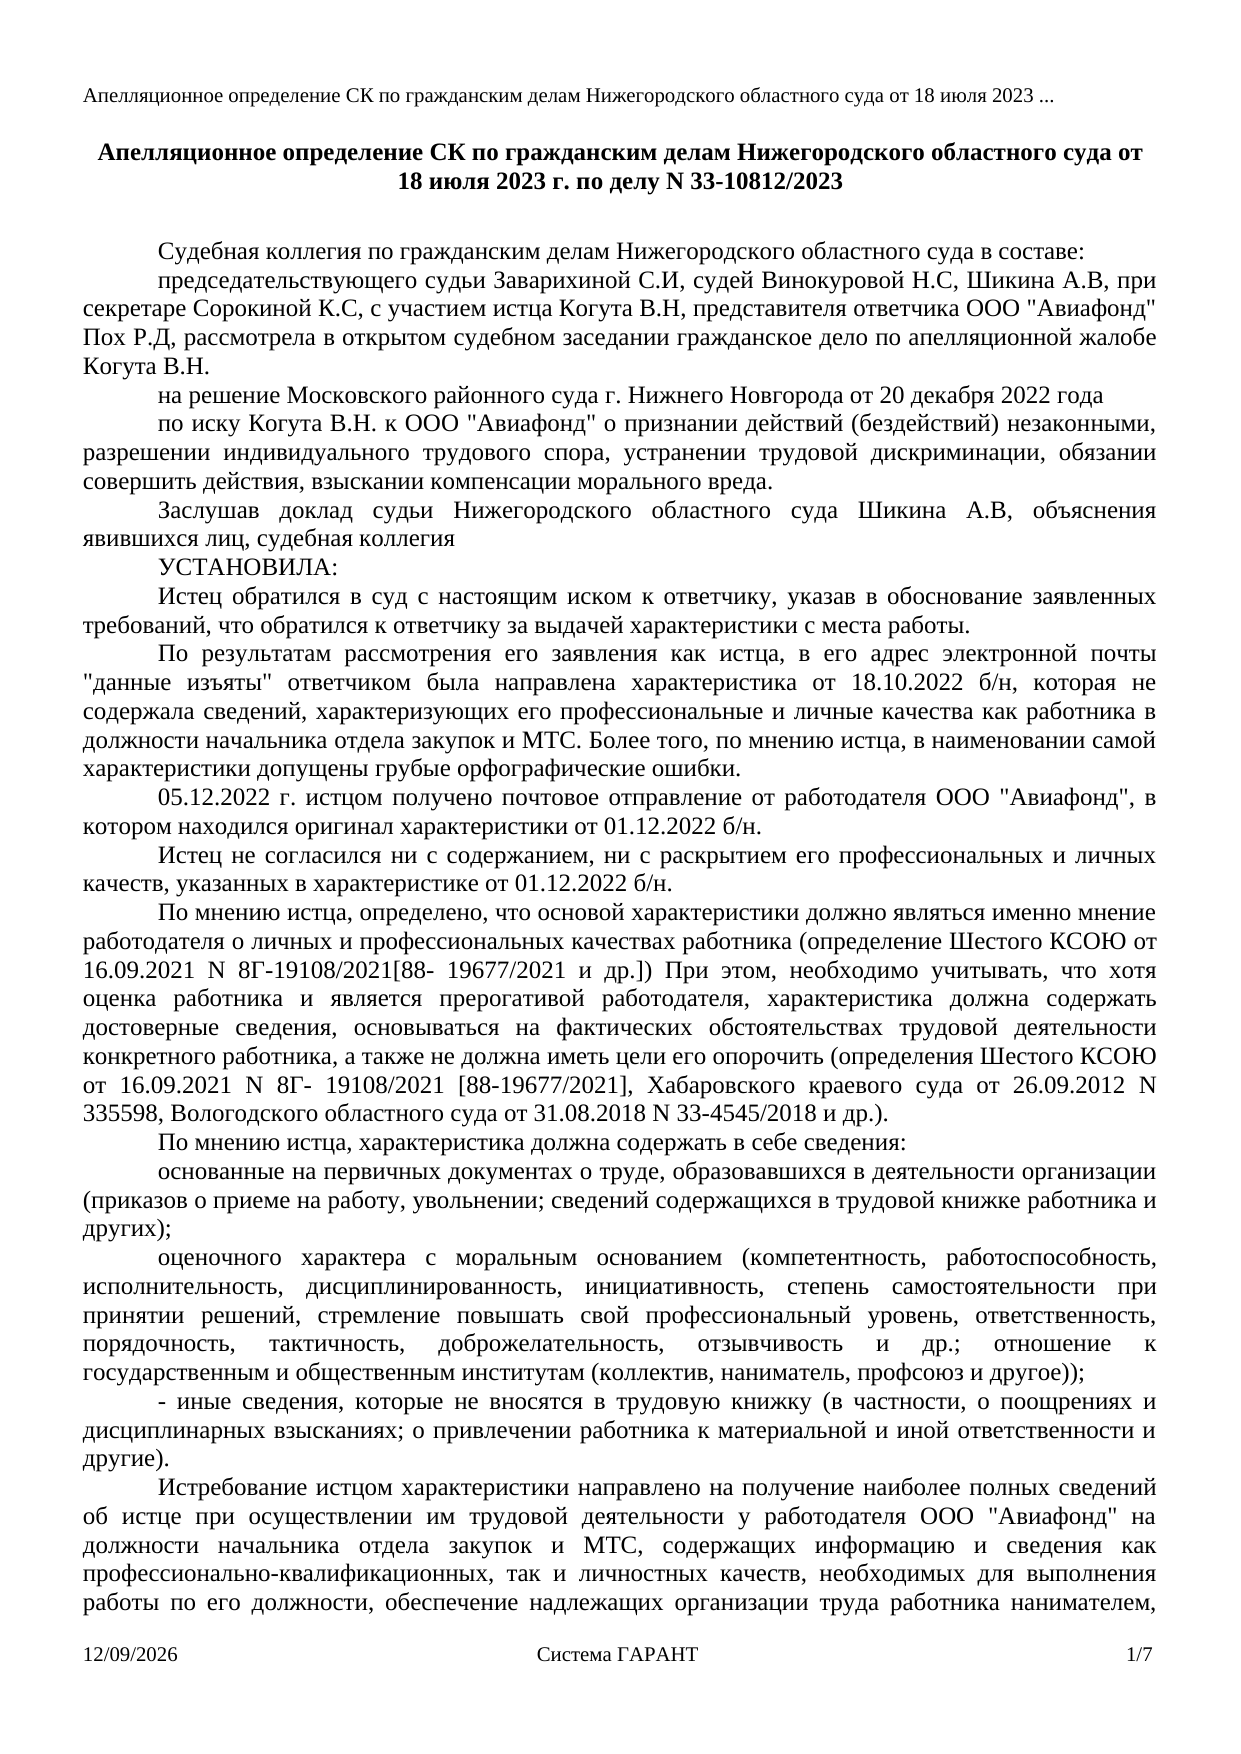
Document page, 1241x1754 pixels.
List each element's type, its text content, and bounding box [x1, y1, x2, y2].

text по иску Когута В.Н. к ООО "Авиафонд" о признании действий (бездействий) незаконными, разрешении индивидуального трудового спора, устранении трудовой дискриминации, обязании совершить действия, взыскании компенсации морального вреда. [83, 408, 1157, 495]
text Истец не согласился ни с содержанием, ни с раскрытием его профессиональных и личных качеств, указанных в характеристике от 01.12.2022 б/н. [83, 840, 1157, 897]
text Истребование истцом характеристики направлено на получение наиболее полных сведений об истце при осуществлении им трудовой деятельности у работодателя ООО "Авиафонд" на должности начальника отдела закупок и МТС, содержащих информацию и сведения как профессионально-квалификационных, так и личностных качеств, необходимых для выполнения работы по его должности, обеспечение надлежащих организации труда работника нанимателем, [83, 1472, 1157, 1616]
text основанные на первичных документах о труде, образовавшихся в деятельности организации (приказов о приеме на работу, увольнении; сведений содержащихся в трудовой книжке работника и других); [83, 1156, 1157, 1242]
text на решение Московского районного суда г. Нижнего Новгорода от 20 декабря 2022 года [83, 380, 1157, 408]
text По результатам рассмотрения его заявления как истца, в его адрес электронной почты "данные изъяты" ответчиком была направлена характеристика от 18.10.2022 б/н, которая не содержала сведений, характеризующих его профессиональные и личные качества как работника в должности начальника отдела закупок и МТС. Более того, по мнению истца, в наименовании самой характеристики допущены грубые орфографические ошибки. [83, 638, 1157, 782]
text председательствующего судьи Заварихиной С.И, судей Винокуровой Н.С, Шикина А.В, при секретаре Сорокиной К.С, с участием истца Когута В.Н, представителя ответчика ООО "Авиафонд" Пох Р.Д, рассмотрела в открытом судебном заседании гражданское дело по апелляционной жалобе Когута В.Н. [83, 265, 1157, 380]
subtitle Апелляционное определение СК по гражданским делам Нижегородского областного суда от 18 июля 2023 г. по делу N 33-10812/2023 [83, 137, 1157, 195]
text - иные сведения, которые не вносятся в трудовую книжку (в частности, о поощрениях и дисциплинарных взысканиях; о привлечении работника к материальной и иной ответственности и другие). [83, 1386, 1157, 1472]
text Заслушав доклад судьи Нижегородского областного суда Шикина А.В, объяснения явившихся лиц, судебная коллегия [83, 495, 1157, 552]
text По мнению истца, характеристика должна содержать в себе сведения: [83, 1127, 1157, 1156]
text оценочного характера с моральным основанием (компетентность, работоспособность, исполнительность, дисциплинированность, инициативность, степень самостоятельности при принятии решений, стремление повышать свой профессиональный уровень, ответственность, порядочность, тактичность, доброжелательность, отзывчивость и др.; отношение к государственным и общественным институтам (коллектив, наниматель, профсоюз и другое)); [83, 1242, 1157, 1386]
text 05.12.2022 г. истцом получено почтовое отправление от работодателя ООО "Авиафонд", в котором находился оригинал характеристики от 01.12.2022 б/н. [83, 782, 1157, 840]
text Истец обратился в суд с настоящим иском к ответчику, указав в обоснование заявленных требований, что обратился к ответчику за выдачей характеристики с места работы. [83, 581, 1157, 638]
text По мнению истца, определено, что основой характеристики должно являться именно мнение работодателя о личных и профессиональных качествах работника (определение Шестого КСОЮ от 16.09.2021 N 8Г-19108/2021[88- 19677/2021 и др.]) При этом, необходимо учитывать, что хотя оценка работника и является прерогативой работодателя, характеристика должна содержать достоверные сведения, основываться на фактических обстоятельствах трудовой деятельности конкретного работника, а также не должна иметь цели его опорочить (определения Шестого КСОЮ от 16.09.2021 N 8Г- 19108/2021 [88-19677/2021], Хабаровского краевого суда от 26.09.2012 N 335598, Вологодского областного суда от 31.08.2018 N 33-4545/2018 и др.). [83, 897, 1157, 1127]
text УСТАНОВИЛА: [83, 552, 1157, 581]
text Судебная коллегия по гражданским делам Нижегородского областного суда в составе: [83, 236, 1157, 265]
